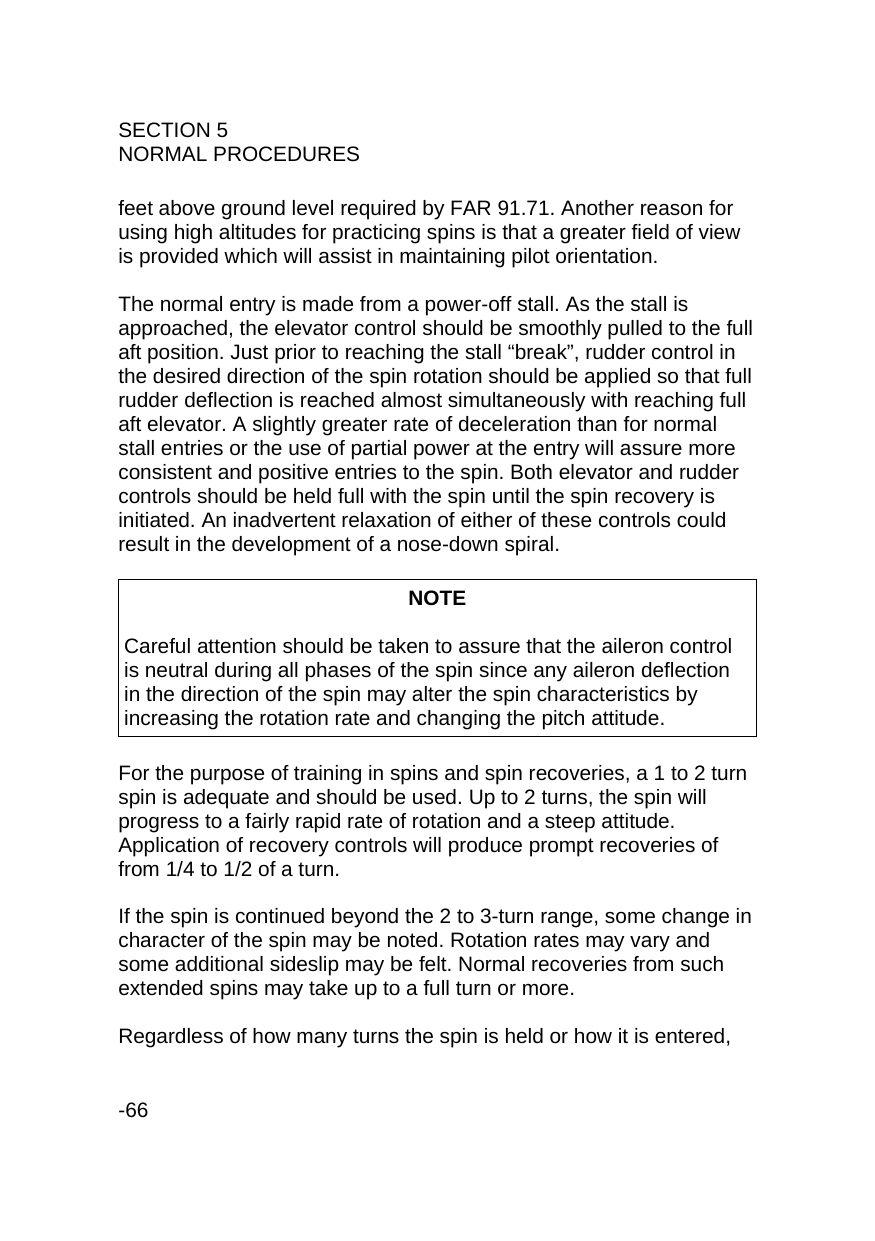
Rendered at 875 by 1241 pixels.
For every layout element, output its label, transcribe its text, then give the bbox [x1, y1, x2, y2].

text The normal entry is made from a power-off stall. As the stall is approached, the elevator control should be smoothly pulled to the full aft position. Just prior to reaching the stall “break”, rudder control in the desired direction of the spin rotation should be applied so that full rudder deflection is reached almost simultaneously with reaching full aft elevator. A slightly greater rate of deceleration than for normal stall entries or the use of partial power at the entry will assure more consistent and positive entries to the spin. Both elevator and rudder controls should be held full with the spin until the spin recovery is initiated. An inadvertent relaxation of either of these controls could result in the development of a nose-down spiral. [118, 292, 756, 555]
text feet above ground level required by FAR 91.71. Another reason for using high altitudes for practicing spins is that a greater field of view is provided which will assist in maintaining pilot orientation. [118, 196, 756, 268]
text Regardless of how many turns the spin is held or how it is entered, [118, 1024, 756, 1048]
table_header NOTE Careful attention should be taken to assure that the aileron control is neutral during all phases of the spin since any aileron deflection in the direction of the spin may alter the spin characteristics by increasing the rotation rate and changing the pitch attitude. [119, 580, 756, 736]
text For the purpose of training in spins and spin recoveries, a 1 to 2 turn spin is adequate and should be used. Up to 2 turns, the spin will progress to a fairly rapid rate of rotation and a steep attitude. Application of recovery controls will produce prompt recoveries of from 1/4 to 1/2 of a turn. [118, 761, 756, 880]
text If the spin is continued beyond the 2 to 3-turn range, some change in character of the spin may be noted. Rotation rates may vary and some additional sideslip may be felt. Normal recoveries from such extended spins may take up to a full turn or more. [118, 904, 756, 1000]
